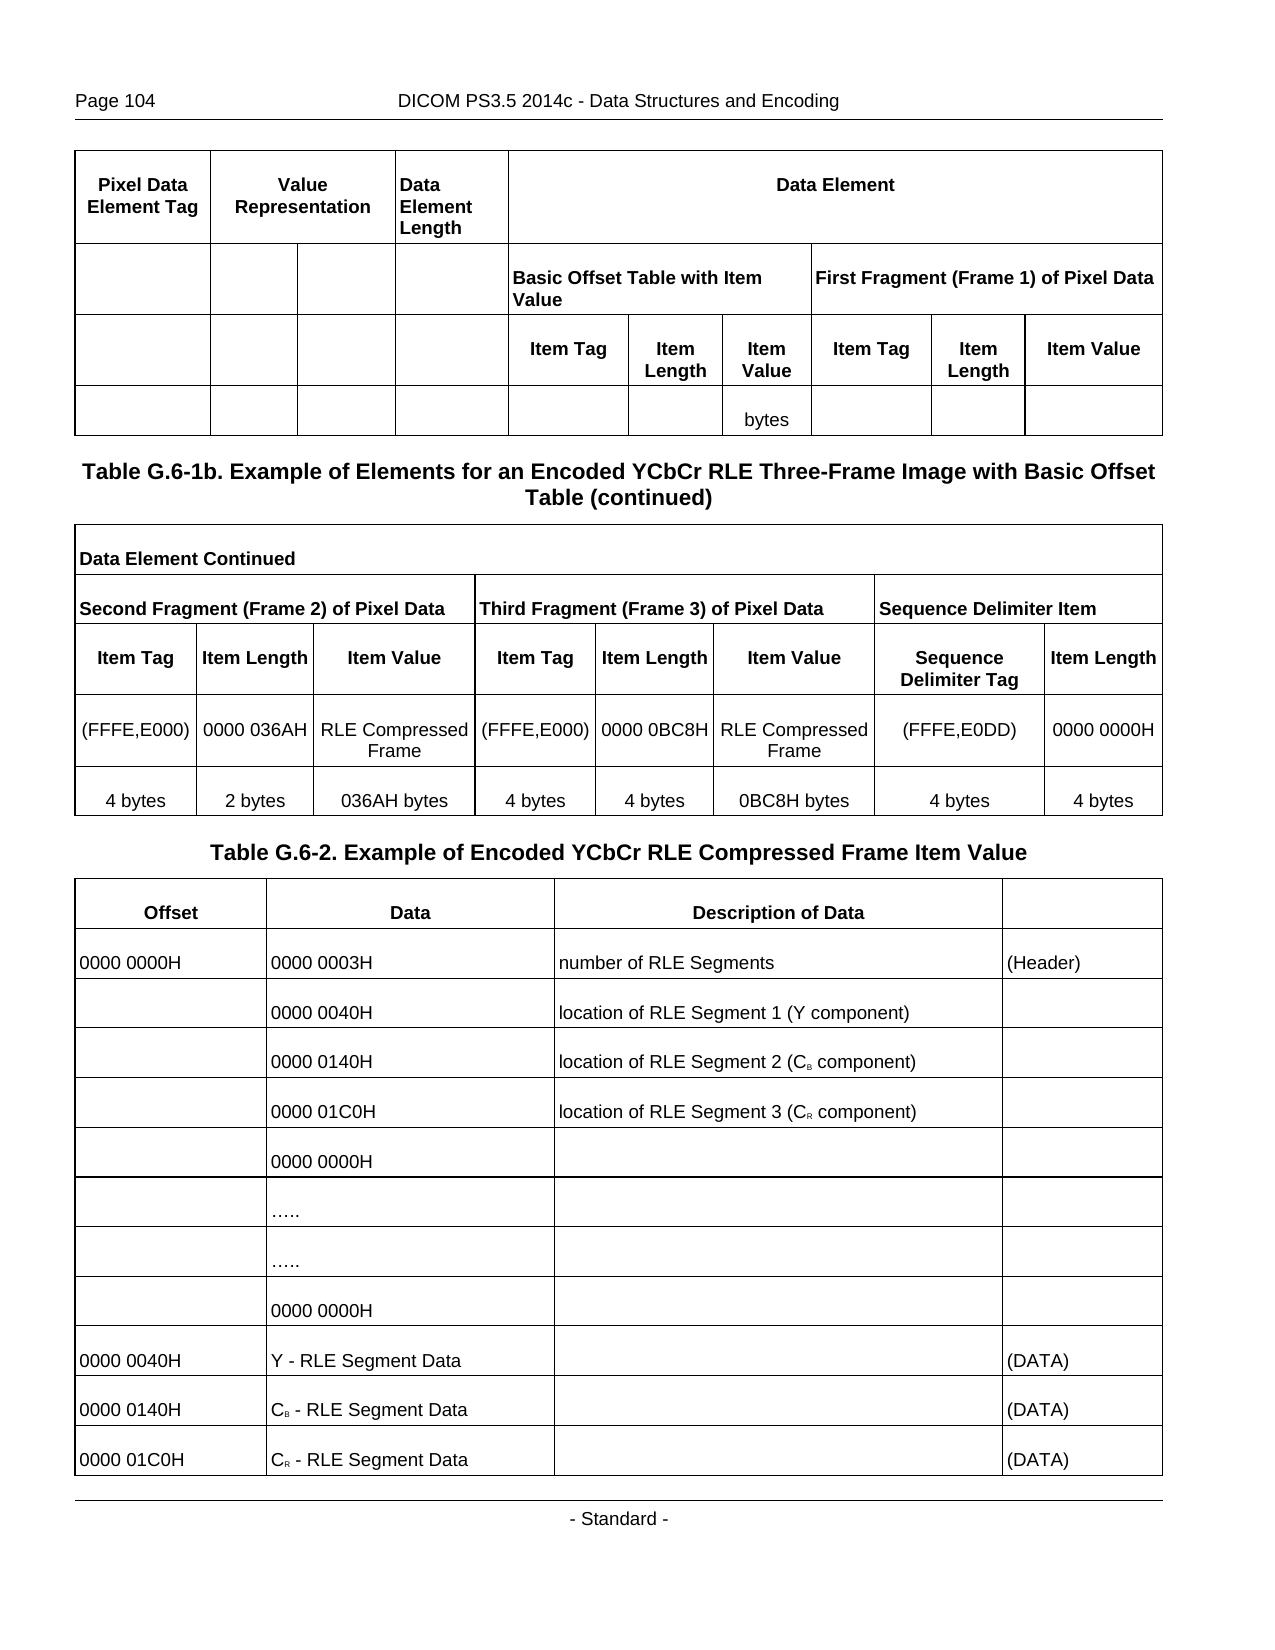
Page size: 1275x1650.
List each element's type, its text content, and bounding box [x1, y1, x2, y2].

table_cell 0000 0040H [76, 1326, 266, 1375]
table_cell [211, 386, 297, 435]
table_cell Item Length [596, 624, 713, 694]
table_cell [76, 1028, 266, 1077]
table_cell [76, 244, 210, 314]
table_cell [211, 244, 297, 314]
table_cell 0000 0000H [1045, 695, 1162, 766]
table_cell [555, 1326, 1002, 1375]
table_cell [76, 1178, 266, 1226]
table_cell [1026, 386, 1162, 435]
table_cell [76, 1227, 266, 1276]
table_cell [1003, 1178, 1162, 1226]
table_header Data Element Length [396, 151, 508, 243]
table_cell [555, 1426, 1002, 1474]
table_cell [629, 386, 722, 435]
table_cell 0000 01C0H [267, 1078, 554, 1127]
table_cell [1003, 1078, 1162, 1127]
table_cell [1003, 1128, 1162, 1176]
table_cell location of RLE Segment 1 (Y component) [555, 979, 1002, 1027]
table_cell 2 bytes [197, 767, 313, 815]
table_header Description of Data [555, 879, 1002, 928]
table_cell [1003, 1277, 1162, 1325]
table_cell 4 bytes [76, 767, 196, 815]
table_cell Item Tag [812, 315, 931, 385]
table_cell [555, 1128, 1002, 1176]
table_cell [76, 315, 210, 385]
table_cell [555, 1277, 1002, 1325]
table_cell Item Value [1026, 315, 1162, 385]
table_header Data [267, 879, 554, 928]
table_cell number of RLE Segments [555, 929, 1002, 978]
table_cell 0000 0140H [76, 1376, 266, 1425]
table_cell location of RLE Segment 2 (CB component) [555, 1028, 1002, 1077]
table_cell CB - RLE Segment Data [267, 1376, 554, 1425]
table_cell 0000 0000H [76, 929, 266, 978]
table_cell [211, 315, 297, 385]
table_cell [396, 315, 508, 385]
table_cell [1003, 1227, 1162, 1276]
table_cell [555, 1376, 1002, 1425]
table_cell 0000 0000H [267, 1277, 554, 1325]
table_cell 0000 0BC8H [596, 695, 713, 766]
table_header Data Element [509, 151, 1162, 243]
table_cell Third Fragment (Frame 3) of Pixel Data [476, 575, 874, 623]
table_cell [298, 386, 395, 435]
text Table G.6-2. Example of Encoded YCbCr RLE Compressed Frame Item Value [75, 839, 1162, 865]
table_cell 0000 0040H [267, 979, 554, 1027]
table_cell (FFFE,E000) [476, 695, 595, 766]
table_cell 0000 036AH [197, 695, 313, 766]
table_cell 4 bytes [596, 767, 713, 815]
table_cell Item Value [714, 624, 874, 694]
table_cell RLE Compressed Frame [314, 695, 474, 766]
table_cell [396, 244, 508, 314]
text Table G.6-1b. Example of Elements for an Encoded YCbCr RLE Three-Frame Image with Basic Offset Table (continued) [75, 458, 1162, 510]
table_cell 0000 0003H [267, 929, 554, 978]
table_cell 0000 0000H [267, 1128, 554, 1176]
table_cell (FFFE,E000) [76, 695, 196, 766]
table_cell 0BC8H bytes [714, 767, 874, 815]
table_cell Item Tag [509, 315, 628, 385]
table_cell (DATA) [1003, 1376, 1162, 1425]
table_cell 0000 01C0H [76, 1426, 266, 1474]
table_cell Item Length [197, 624, 313, 694]
table_cell (FFFE,E0DD) [875, 695, 1044, 766]
table_cell Item Length [1045, 624, 1162, 694]
table_cell 4 bytes [875, 767, 1044, 815]
table_cell RLE Compressed Frame [714, 695, 874, 766]
table_cell Y - RLE Segment Data [267, 1326, 554, 1375]
table_cell [76, 1128, 266, 1176]
table_cell Sequence Delimiter Item [875, 575, 1162, 623]
table_cell [76, 386, 210, 435]
table_cell Sequence Delimiter Tag [875, 624, 1044, 694]
table_cell [76, 1277, 266, 1325]
table_cell (DATA) [1003, 1326, 1162, 1375]
table_header Pixel Data Element Tag [76, 151, 210, 243]
table_cell Item Length [629, 315, 722, 385]
table_cell [1003, 1028, 1162, 1077]
table_header Value Representation [211, 151, 395, 243]
table_cell 0000 0140H [267, 1028, 554, 1077]
table_cell 036AH bytes [314, 767, 474, 815]
table_cell [555, 1178, 1002, 1226]
table_cell First Fragment (Frame 1) of Pixel Data [812, 244, 1162, 314]
table_cell ….. [267, 1178, 554, 1226]
table_cell [1003, 979, 1162, 1027]
table_cell Second Fragment (Frame 2) of Pixel Data [76, 575, 474, 623]
table_cell [76, 979, 266, 1027]
table_cell [76, 1078, 266, 1127]
table_cell Item Tag [76, 624, 196, 694]
table_cell Item Value [314, 624, 474, 694]
table_cell Item Value [723, 315, 811, 385]
table_cell location of RLE Segment 3 (CR component) [555, 1078, 1002, 1127]
table_cell [555, 1227, 1002, 1276]
table_header [1003, 879, 1162, 928]
table_cell [509, 386, 628, 435]
table_cell Item Length [932, 315, 1024, 385]
table_cell [396, 386, 508, 435]
table_cell 4 bytes [1045, 767, 1162, 815]
table_cell [932, 386, 1024, 435]
table_header Data Element Continued [76, 525, 1162, 573]
table_cell ….. [267, 1227, 554, 1276]
table_cell [298, 315, 395, 385]
table_cell 4 bytes [476, 767, 595, 815]
table_cell Item Tag [476, 624, 595, 694]
table_cell (DATA) [1003, 1426, 1162, 1474]
table_cell CR - RLE Segment Data [267, 1426, 554, 1474]
table_header Offset [76, 879, 266, 928]
table_cell bytes [723, 386, 811, 435]
table_cell [812, 386, 931, 435]
table_cell (Header) [1003, 929, 1162, 978]
table_cell [298, 244, 395, 314]
table_cell Basic Offset Table with Item Value [509, 244, 811, 314]
